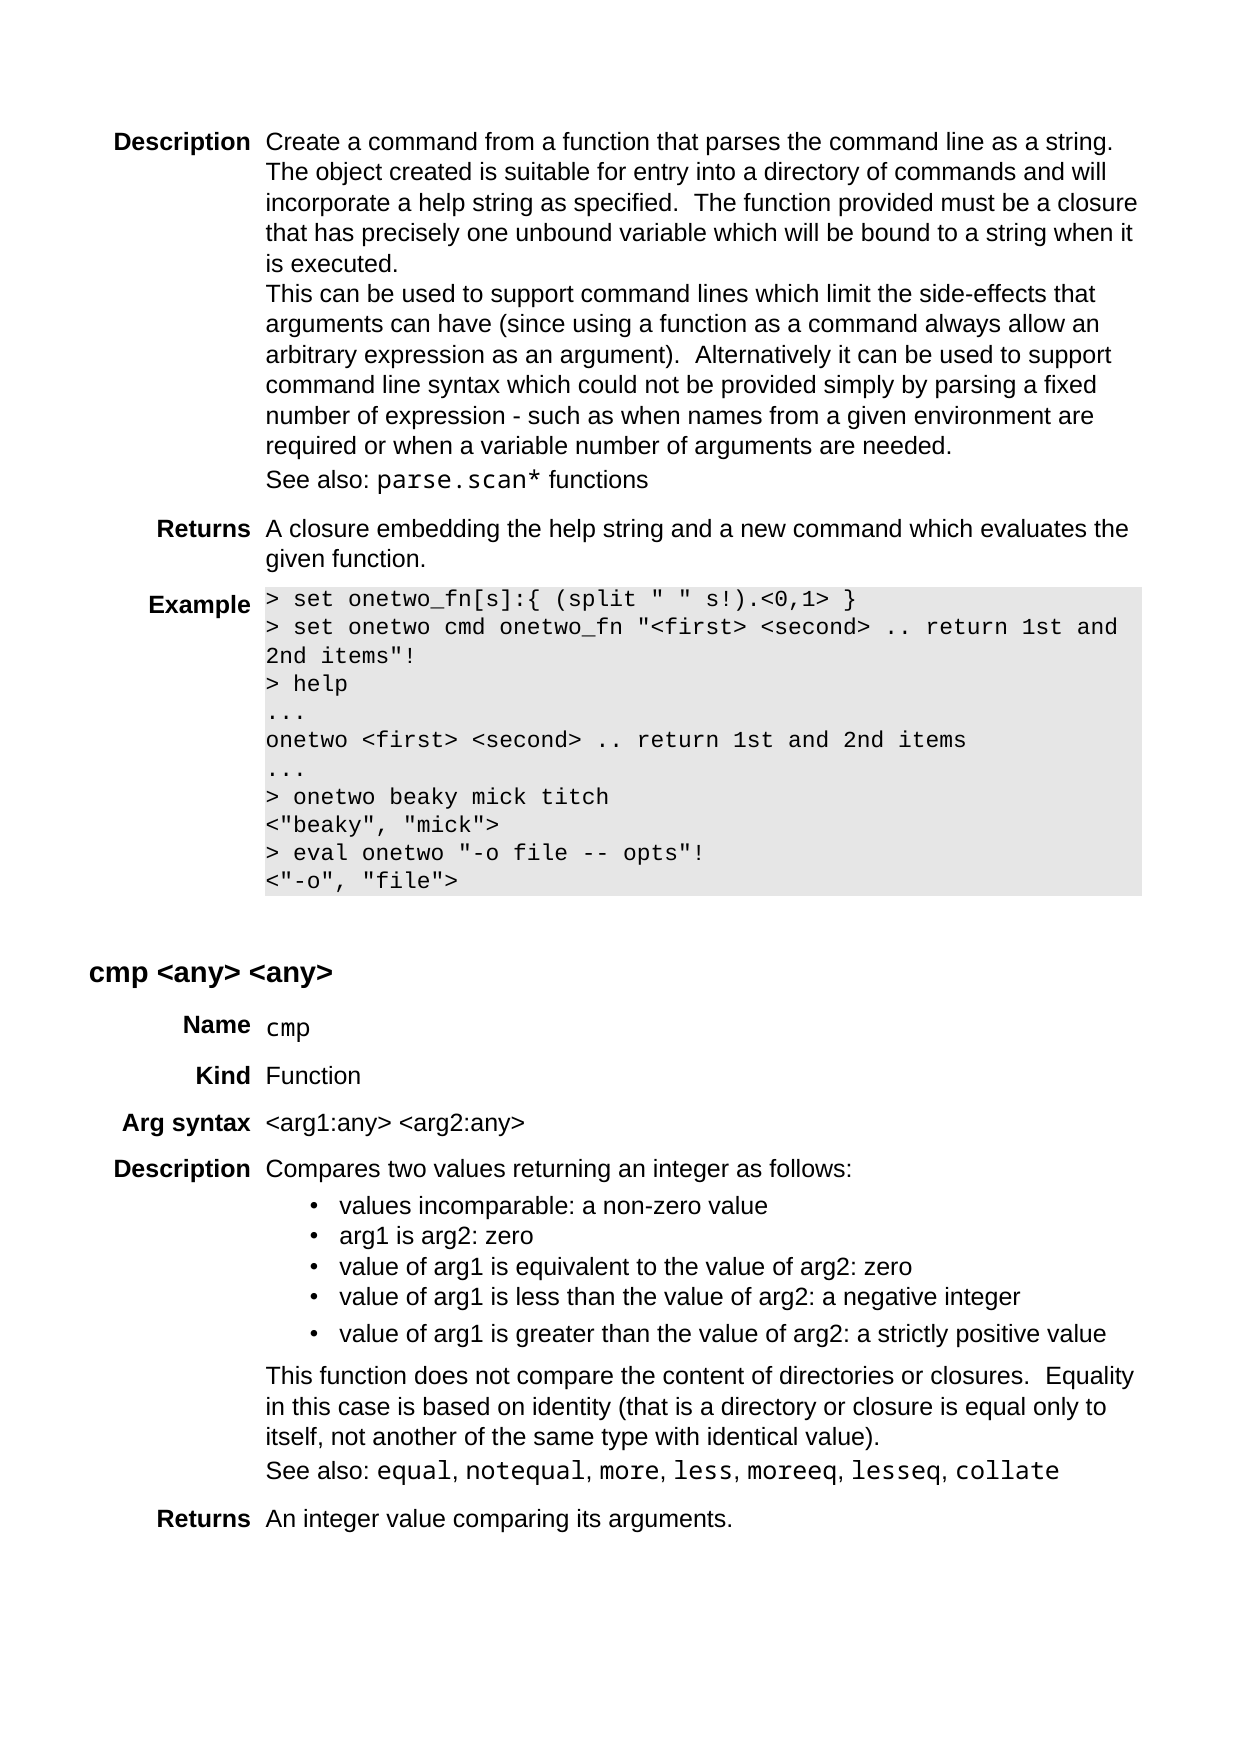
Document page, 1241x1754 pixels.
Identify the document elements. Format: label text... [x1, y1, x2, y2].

table_cell Returns [89, 1496, 262, 1542]
table_header Name [89, 1001, 262, 1052]
table_cell An integer value comparing its arguments. [263, 1496, 1145, 1542]
table_cell Kind [89, 1053, 262, 1099]
table_cell Compares two values returning an integer as follows: values incomparable: a non-zero value arg1 is arg2: zero value of arg1 is equivalent to the value of arg2: zero value of arg1 is less than the value of arg2: a negative integer value of arg1 is greater than the value of arg2: a strictly positive value This function does not compare the content of directories or closures. Equality in this case is based on identity (that is a directory or closure is equal only to itself, not another of the same type with identical value). See also: equal, notequal, more, less, moreeq, lesseq, collate [263, 1145, 1145, 1496]
table_cell Description [89, 1145, 262, 1496]
table_cell Arg syntax [89, 1099, 262, 1145]
table_cell Create a command from a function that parses the command line as a string. The object created is suitable for entry into a directory of commands and will incorporate a help string as specified. The function provided must be a closure that has precisely one unbound variable which will be bound to a string when it is executed. This can be used to support command lines which limit the side-effects that arguments can have (since using a function as a command always allow an arbitrary expression as an argument). Alternatively it can be used to support command line syntax which could not be provided simply by parsing a fixed number of expression - such as when names from a given environment are required or when a variable number of arguments are needed. See also: parse.scan* functions [263, 118, 1145, 505]
table_cell Example [89, 582, 262, 907]
table_cell Function [263, 1053, 1145, 1099]
table_header cmp [263, 1001, 1145, 1052]
table_cell > set onetwo_fn[s]:{ (split " " s!).<0,1> } > set onetwo cmd onetwo_fn "<first> <second> .. return 1st and 2nd items"! > help ... onetwo <first> <second> .. return 1st and 2nd items ... > onetwo beaky mick titch <"beaky", "mick"> > eval onetwo "-o file -- opts"! <"-o", "file"> [263, 582, 1145, 907]
table_cell Returns [89, 505, 262, 582]
table_cell <arg1:any> <arg2:any> [263, 1099, 1145, 1145]
table_cell Description [89, 118, 262, 505]
subtitle cmp <any> <any> [88, 955, 1145, 988]
table_cell A closure embedding the help string and a new command which evaluates the given function. [263, 505, 1145, 582]
